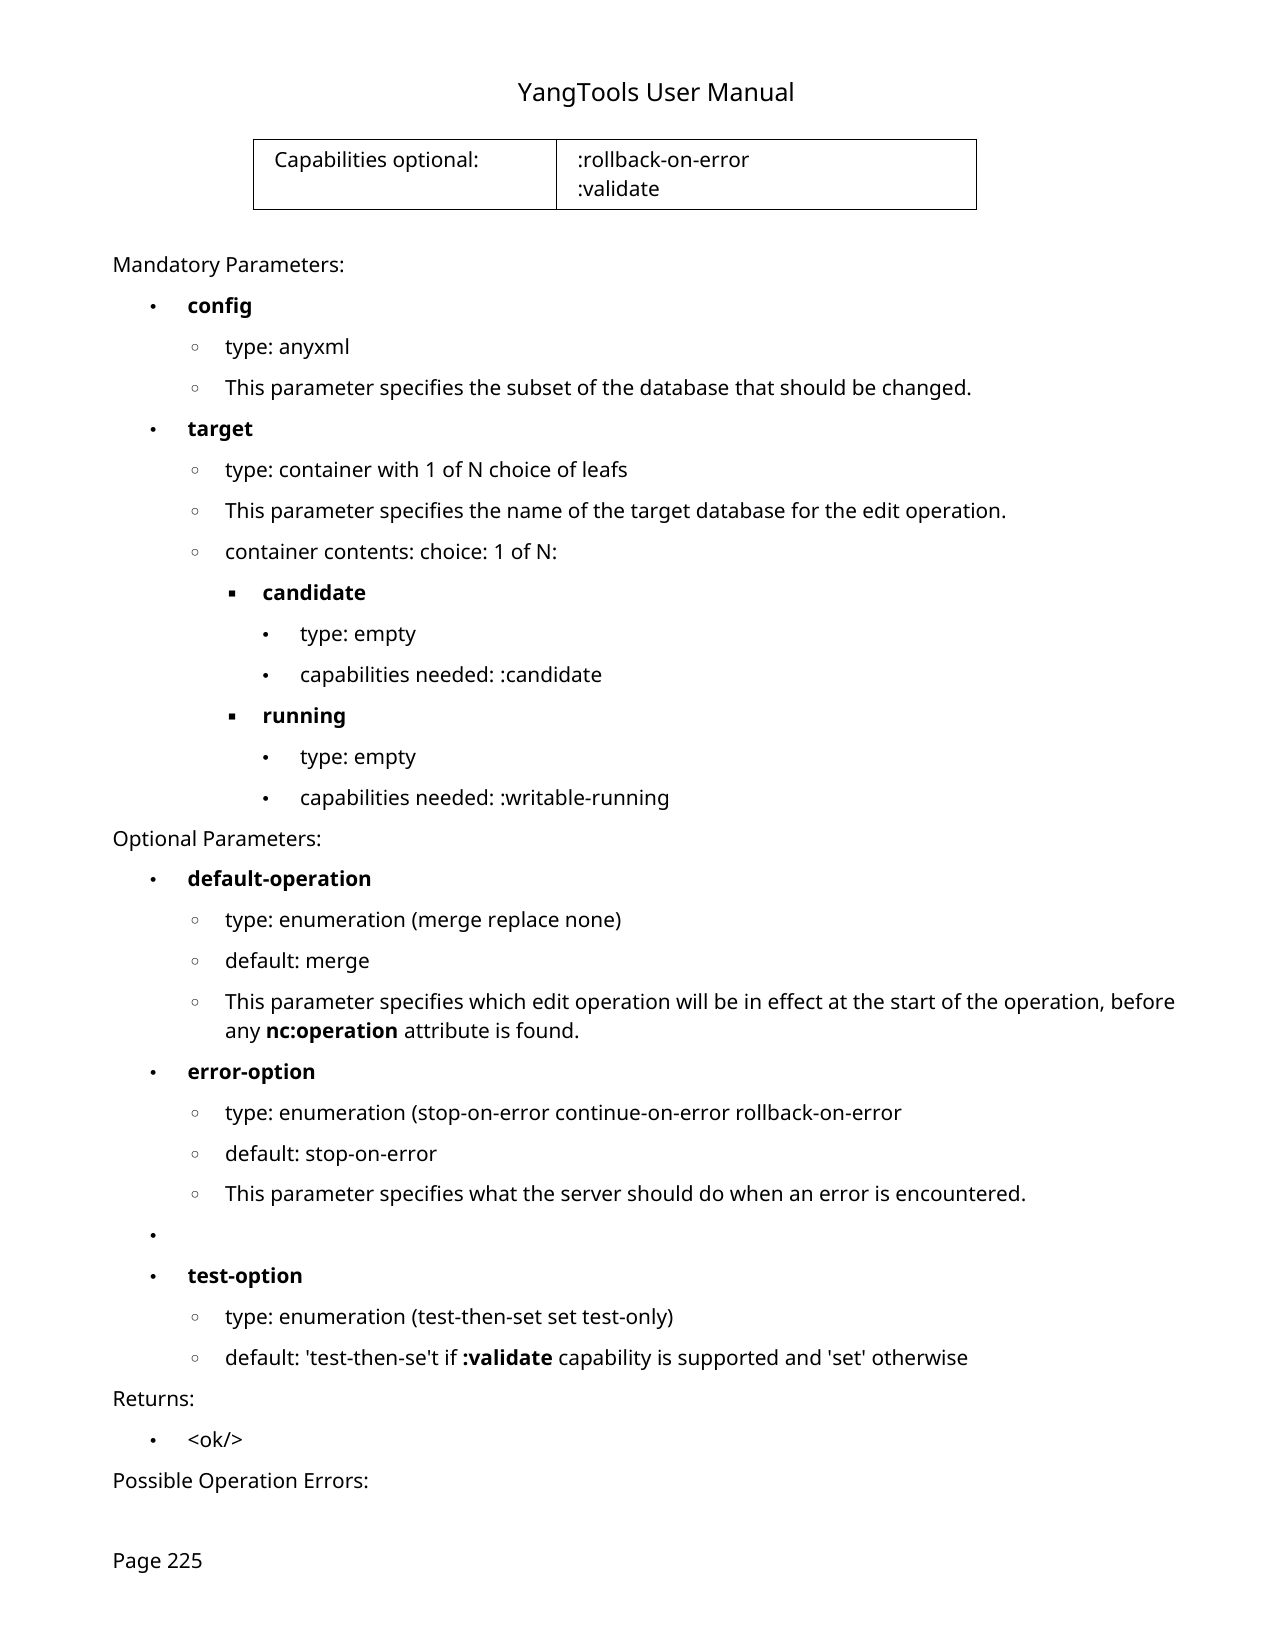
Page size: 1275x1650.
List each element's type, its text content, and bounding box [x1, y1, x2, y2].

text Optional Parameters: [112, 824, 1200, 852]
list candidate [225, 578, 1200, 606]
table_cell :rollback-on-error :validate [557, 140, 976, 208]
text Mandatory Parameters: [112, 251, 1200, 279]
list default: merge [187, 946, 1200, 975]
list type: empty [262, 742, 1200, 770]
list type: container with 1 of N choice of leafs [187, 455, 1200, 484]
list default-operation [150, 864, 1200, 893]
list container contents: choice: 1 of N: [187, 537, 1200, 566]
list This parameter specifies what the server should do when an error is encountered. [187, 1179, 1200, 1208]
list capabilities needed: :candidate [262, 660, 1200, 688]
list type: enumeration (merge replace none) [187, 906, 1200, 934]
list This parameter specifies the name of the target database for the edit operation. [187, 496, 1200, 524]
list error-option [150, 1057, 1200, 1085]
list type: enumeration (test-then-set set test-only) [187, 1302, 1200, 1331]
list This parameter specifies the subset of the database that should be changed. [187, 373, 1200, 402]
list <ok/> [150, 1425, 1200, 1454]
list type: empty [262, 619, 1200, 647]
list target [150, 414, 1200, 443]
list test-option [150, 1261, 1200, 1290]
list running [225, 701, 1200, 729]
list type: anyxml [187, 332, 1200, 361]
list default: 'test-then-se't if :validate capability is supported and 'set' otherwise [187, 1343, 1200, 1372]
list capabilities needed: :writable-running [262, 783, 1200, 811]
table_cell Capabilities optional: [254, 140, 556, 208]
list type: enumeration (stop-on-error continue-on-error rollback-on-error [187, 1098, 1200, 1126]
list This parameter specifies which edit operation will be in effect at the start of the operation, before any nc:operation attribute is found. [187, 987, 1200, 1044]
list config [150, 291, 1200, 320]
list default: stop-on-error [187, 1139, 1200, 1167]
text Possible Operation Errors: [112, 1466, 1200, 1494]
text Returns: [112, 1384, 1200, 1413]
